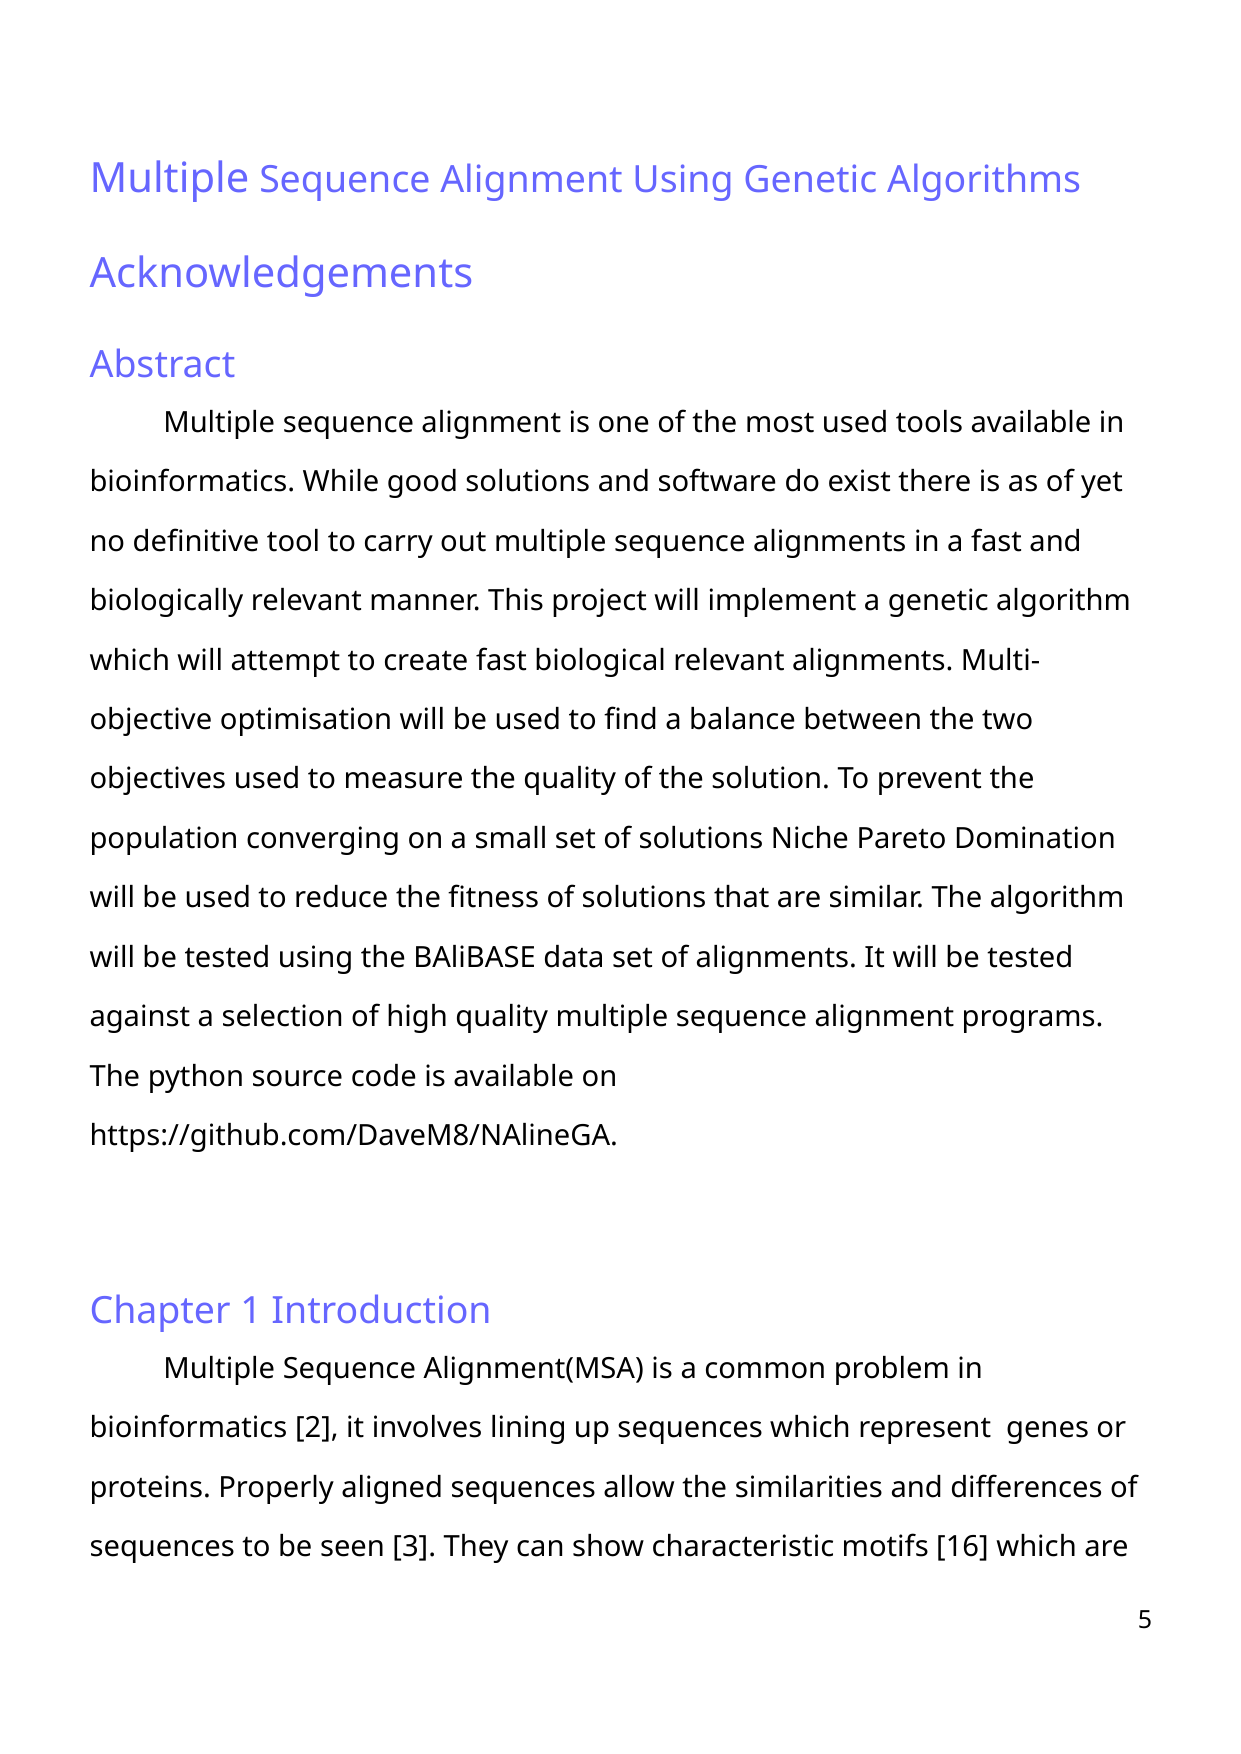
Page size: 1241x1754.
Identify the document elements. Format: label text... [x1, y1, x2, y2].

subtitle Abstract [89, 337, 1152, 388]
text Multiple Sequence Alignment(MSA) is a common problem in bioinformatics [2], it involves lining up sequences which represent genes or proteins. Properly aligned sequences allow the similarities and differences of sequences to be seen [3]. They can show characteristic motifs [16] which are [89, 1347, 1152, 1565]
subtitle Acknowledgements [89, 243, 1152, 300]
subtitle Chapter 1 Introduction [89, 1283, 1152, 1334]
subtitle Multiple Sequence Alignment Using Genetic Algorithms [89, 143, 1152, 206]
text Multiple sequence alignment is one of the most used tools available in bioinformatics. While good solutions and software do exist there is as of yet no definitive tool to carry out multiple sequence alignments in a fast and biologically relevant manner. This project will implement a genetic algorithm which will attempt to create fast biological relevant alignments. Multi-objective optimisation will be used to find a balance between the two objectives used to measure the quality of the solution. To prevent the population converging on a small set of solutions Niche Pareto Domination will be used to reduce the fitness of solutions that are similar. The algorithm will be tested using the BAliBASE data set of alignments. It will be tested against a selection of high quality multiple sequence alignment programs. The python source code is available on https://github.com/DaveM8/NAlineGA. [89, 401, 1152, 1154]
